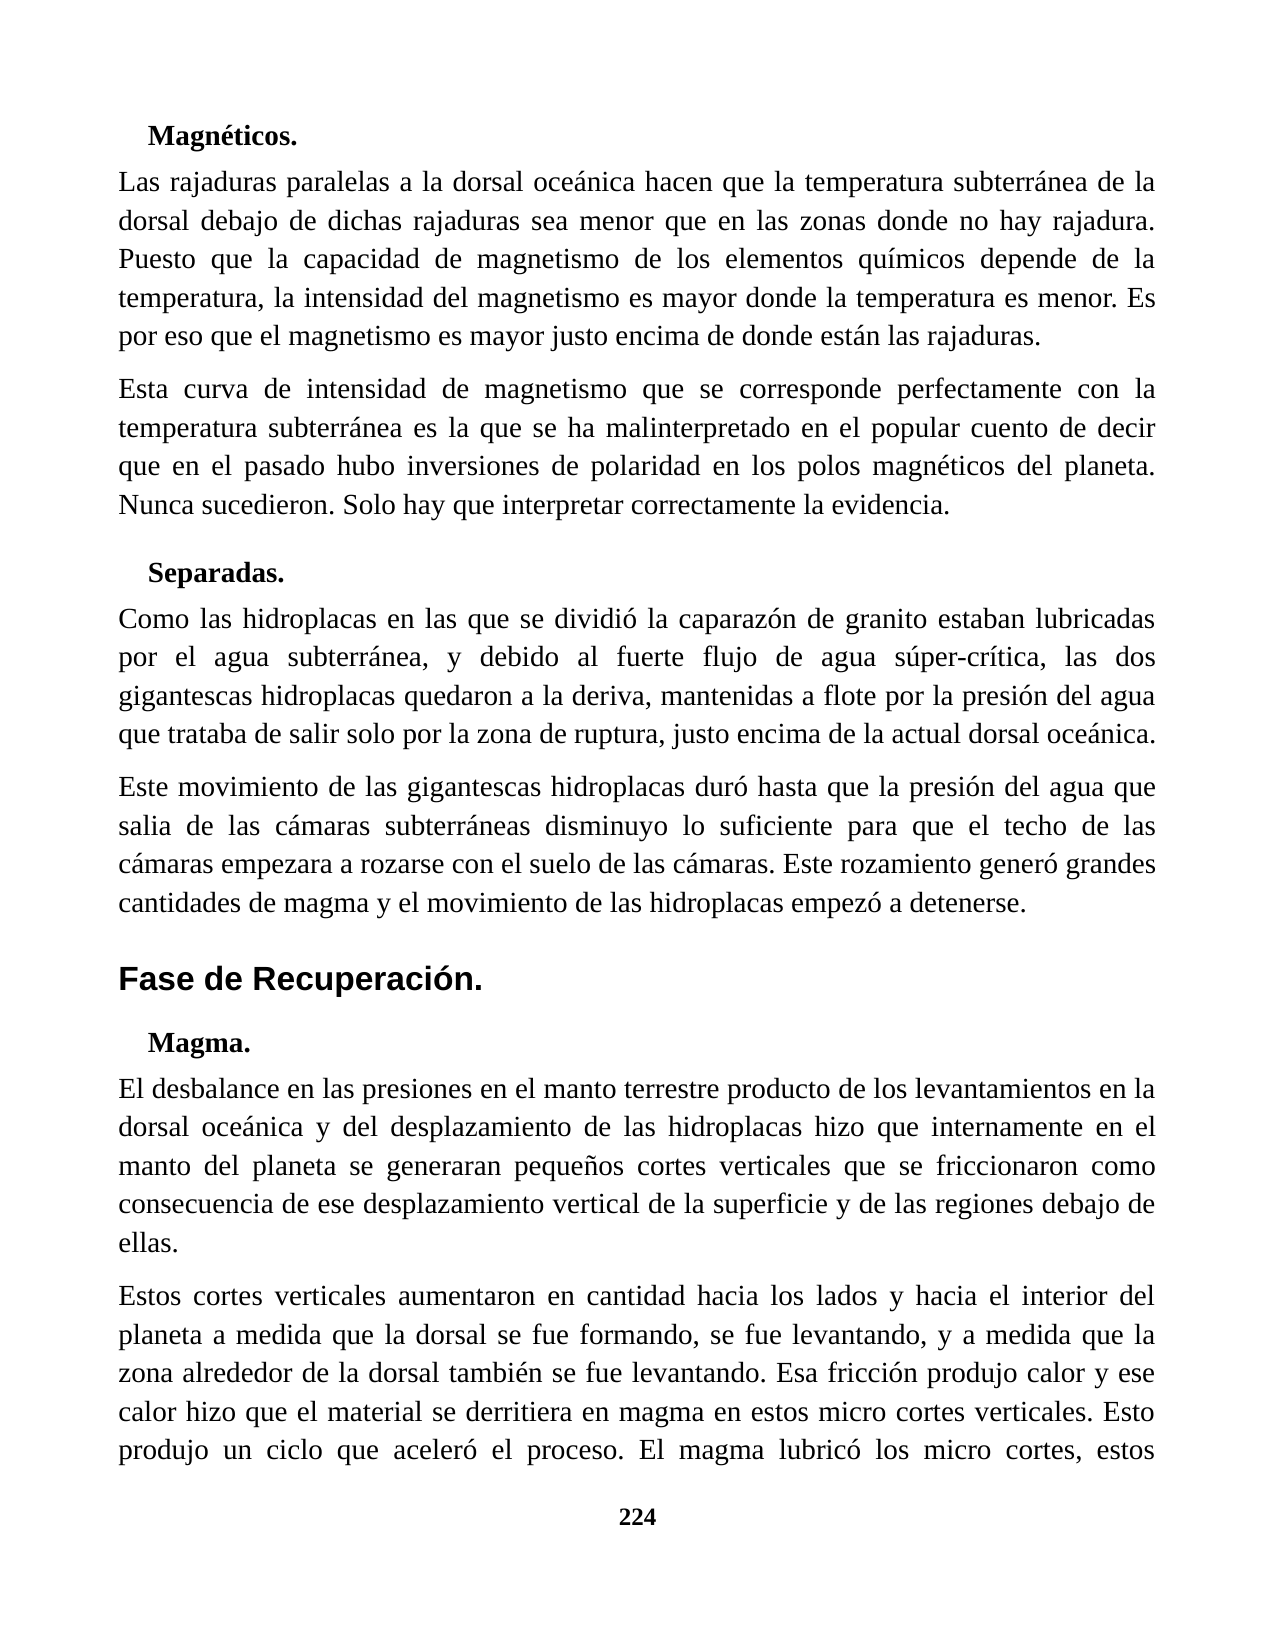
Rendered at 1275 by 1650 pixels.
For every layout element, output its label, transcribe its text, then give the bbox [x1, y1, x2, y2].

subtitle Magma. [148, 1025, 1157, 1058]
text Esta curva de intensidad de magnetismo que se corresponde perfectamente con la temperatura subterránea es la que se ha malinterpretado en el popular cuento de decir que en el pasado hubo inversiones de polaridad en los polos magnéticos del planeta. Nunca sucedieron. Solo hay que interpretar correctamente la evidencia. [118, 371, 1157, 521]
text Estos cortes verticales aumentaron en cantidad hacia los lados y hacia el interior del planeta a medida que la dorsal se fue formando, se fue levantando, y a medida que la zona alrededor de la dorsal también se fue levantando. Esa fricción produjo calor y ese calor hizo que el material se derritiera en magma en estos micro cortes verticales. Esto produjo un ciclo que aceleró el proceso. El magma lubricó los micro cortes, estos [118, 1278, 1157, 1466]
subtitle Separadas. [148, 555, 1157, 588]
text El desbalance en las presiones en el manto terrestre producto de los levantamientos en la dorsal oceánica y del desplazamiento de las hidroplacas hizo que internamente en el manto del planeta se generaran pequeños cortes verticales que se friccionaron como consecuencia de ese desplazamiento vertical de la superficie y de las regiones debajo de ellas. [118, 1071, 1157, 1259]
text Como las hidroplacas en las que se dividió la caparazón de granito estaban lubricadas por el agua subterránea, y debido al fuerte flujo de agua súper-crítica, las dos gigantescas hidroplacas quedaron a la deriva, mantenidas a flote por la presión del agua que trataba de salir solo por la zona de ruptura, justo encima de la actual dorsal oceánica. [118, 601, 1157, 750]
subtitle Fase de Recuperación. [118, 959, 1157, 998]
subtitle Magnéticos. [148, 118, 1157, 152]
text Este movimiento de las gigantescas hidroplacas duró hasta que la presión del agua que salia de las cámaras subterráneas disminuyo lo suficiente para que el techo de las cámaras empezara a rozarse con el suelo de las cámaras. Este rozamiento generó grandes cantidades de magma y el movimiento de las hidroplacas empezó a detenerse. [118, 769, 1157, 919]
text Las rajaduras paralelas a la dorsal oceánica hacen que la temperatura subterránea de la dorsal debajo de dichas rajaduras sea menor que en las zonas donde no hay rajadura. Puesto que la capacidad de magnetismo de los elementos químicos depende de la temperatura, la intensidad del magnetismo es mayor donde la temperatura es menor. Es por eso que el magnetismo es mayor justo encima de donde están las rajaduras. [118, 164, 1157, 352]
